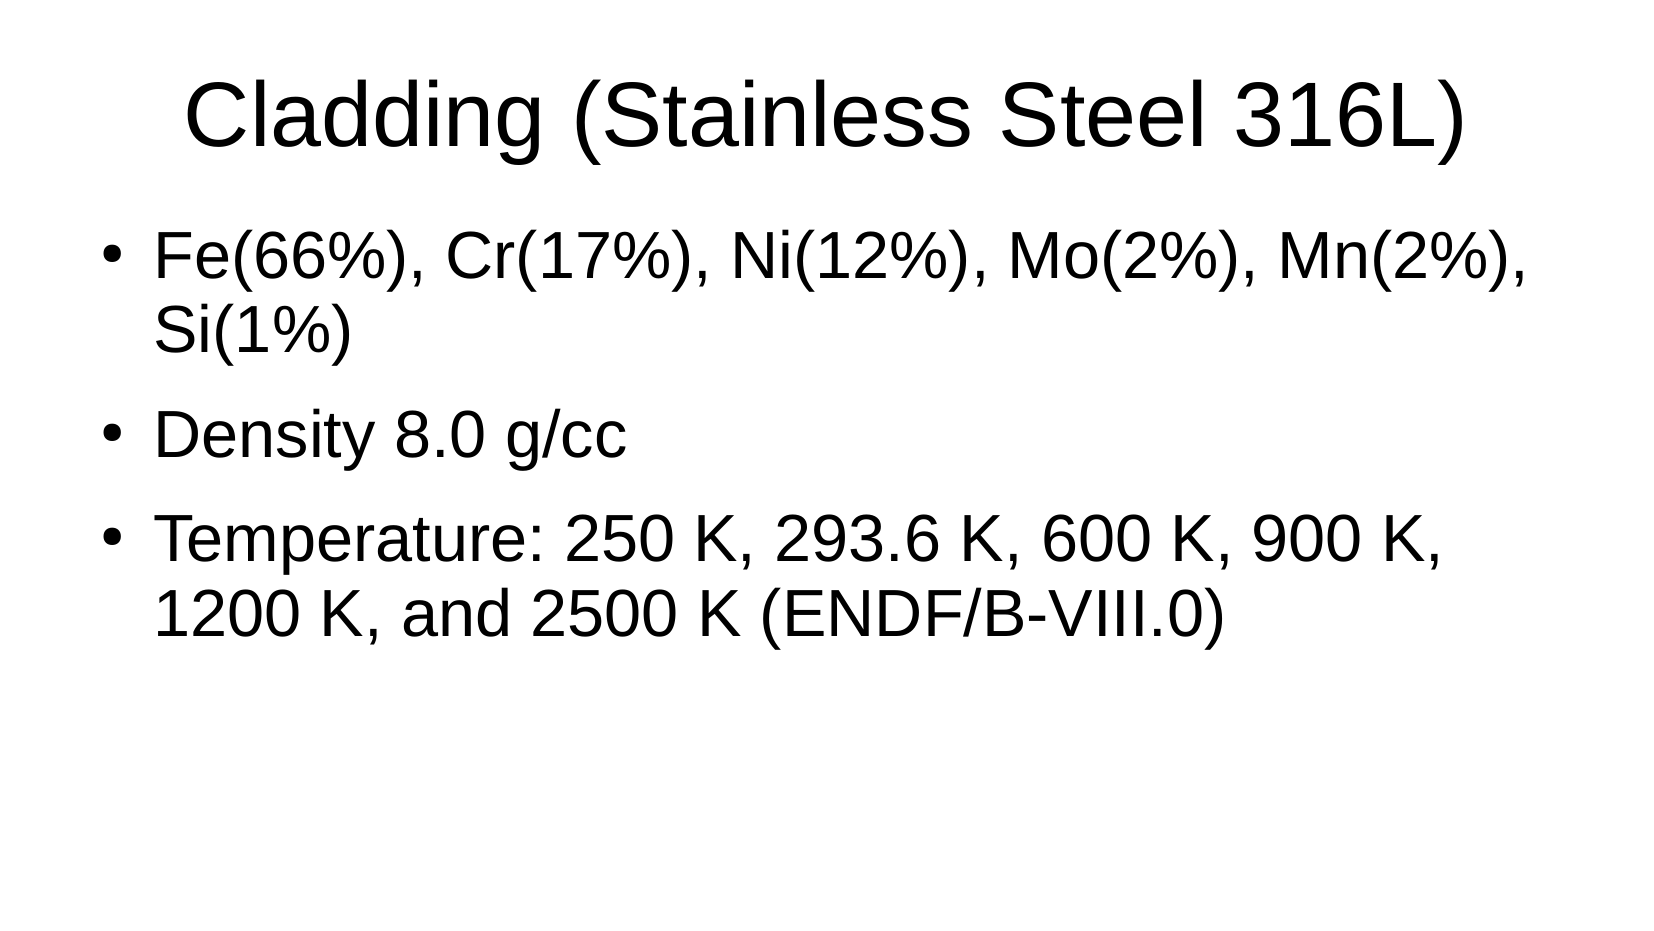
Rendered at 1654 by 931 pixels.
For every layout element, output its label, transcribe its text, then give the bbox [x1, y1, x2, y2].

title Cladding (Stainless Steel 316L) [82, 37, 1571, 193]
list Fe(66%), Cr(17%), Ni(12%), Mo(2%), Mn(2%), Si(1%) Density 8.0 g/cc Temperature: 250 K, 293.6 K, 600 K, 900 K, 1200 K, and 2500 K (ENDF/B-VIII.0) [82, 217, 1571, 758]
